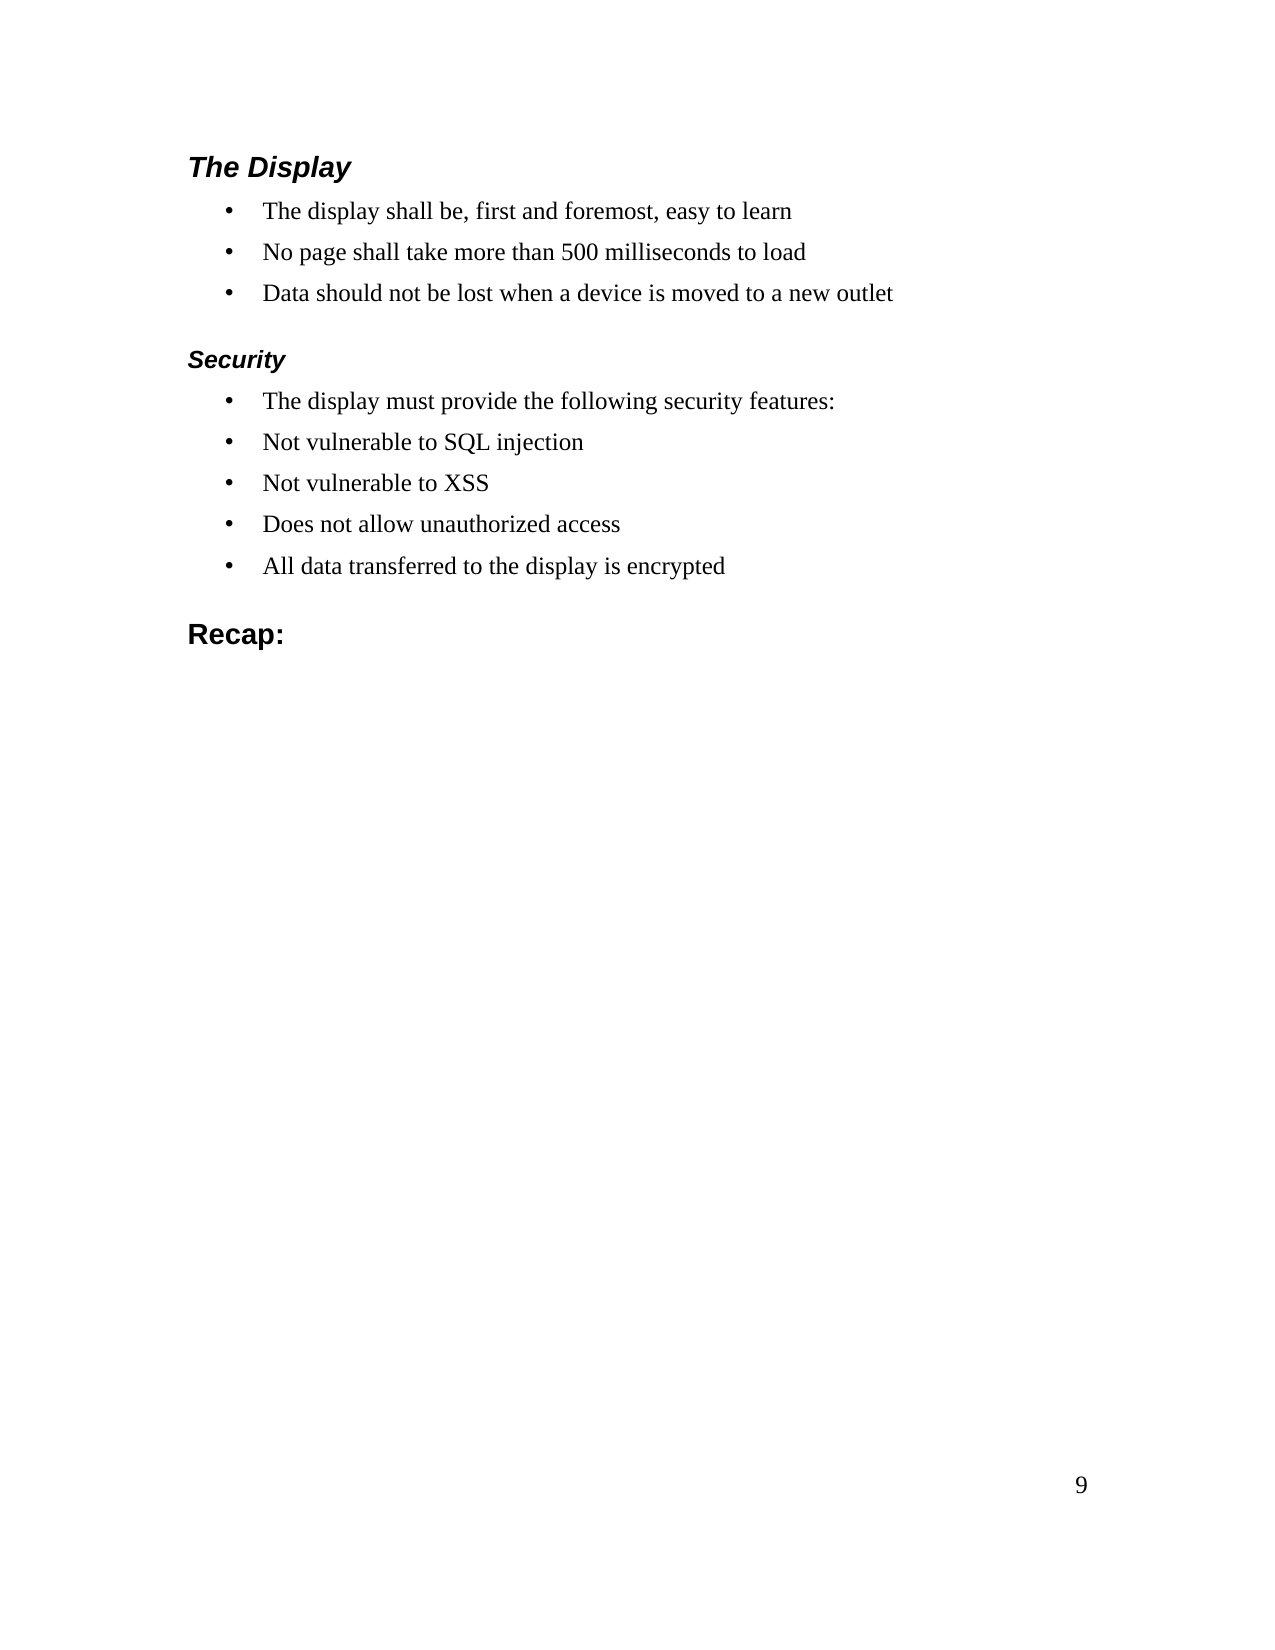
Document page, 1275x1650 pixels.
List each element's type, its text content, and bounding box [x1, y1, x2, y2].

list The display shall be, first and foremost, easy to learn [225, 196, 1087, 225]
list Not vulnerable to XSS [225, 468, 1087, 497]
list Does not allow unauthorized access [225, 509, 1087, 538]
list Data should not be lost when a device is moved to a new outlet [225, 278, 1087, 307]
subtitle The Display [187, 150, 1087, 183]
list No page shall take more than 500 milliseconds to load [225, 237, 1087, 266]
subtitle Recap: [187, 617, 1087, 651]
list All data transferred to the display is encrypted [225, 551, 1087, 579]
subtitle Security [187, 345, 1087, 373]
list Not vulnerable to SQL injection [225, 427, 1087, 456]
list The display must provide the following security features: [225, 386, 1087, 414]
